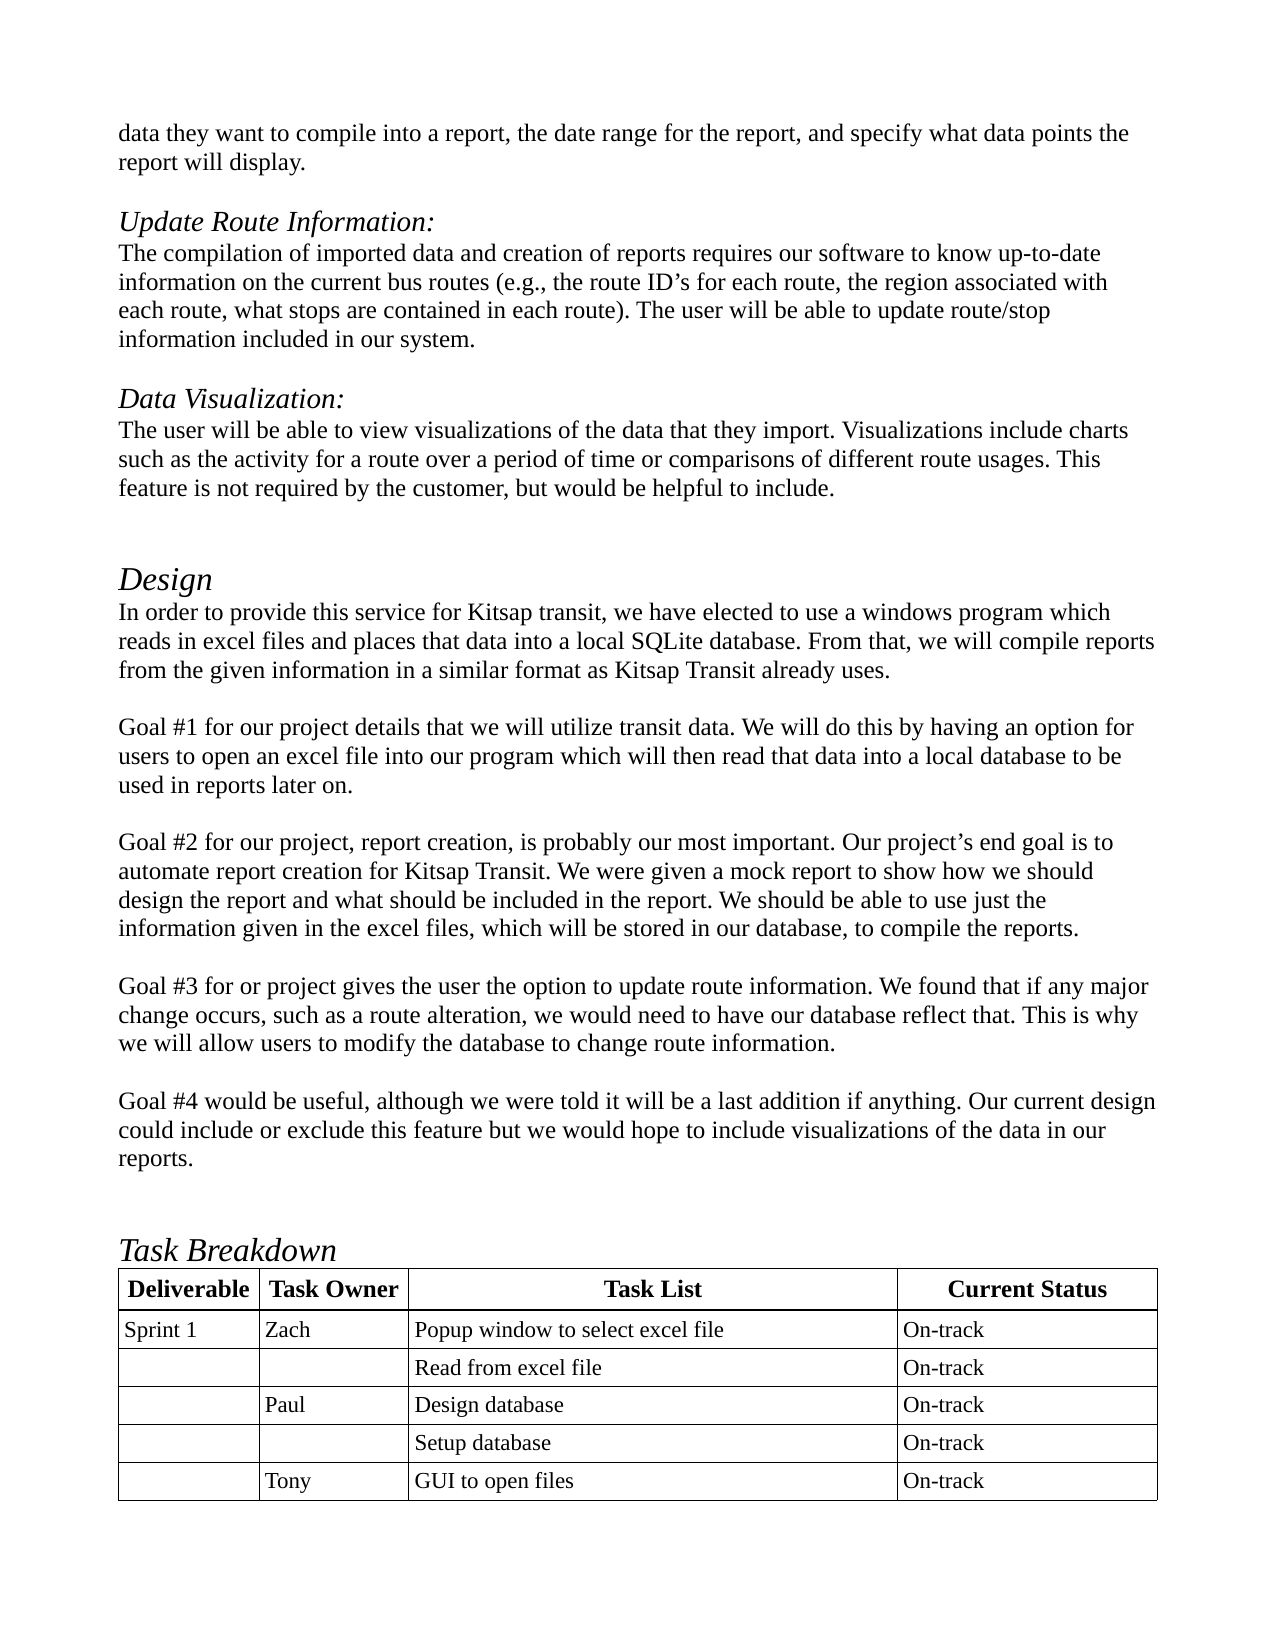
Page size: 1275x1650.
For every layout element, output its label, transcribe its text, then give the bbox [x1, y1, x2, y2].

table_cell [260, 1349, 408, 1386]
text The user will be able to view visualizations of the data that they import. Visualizations include charts such as the activity for a route over a period of time or comparisons of different route usages. This feature is not required by the customer, but would be helpful to include. [118, 415, 1157, 501]
text Goal #1 for our project details that we will utilize transit data. We will do this by having an option for users to open an excel file into our program which will then read that data into a local database to be used in reports later on. [118, 712, 1157, 798]
table_header Deliverable [119, 1269, 259, 1308]
table_cell [260, 1425, 408, 1462]
table_cell GUI to open files [409, 1463, 897, 1499]
table_cell Setup database [409, 1425, 897, 1462]
text data they want to compile into a report, the date range for the report, and specify what data points the report will display. [118, 118, 1157, 176]
table_cell On-track [898, 1387, 1157, 1424]
table_cell On-track [898, 1425, 1157, 1462]
table_cell On-track [898, 1311, 1157, 1348]
text Goal #3 for or project gives the user the option to update route information. We found that if any major change occurs, such as a route alteration, we would need to have our database reflect that. This is why we will allow users to modify the database to change route information. [118, 971, 1157, 1057]
text Data Visualization: [118, 382, 1157, 415]
text Goal #4 would be useful, although we were told it will be a last addition if anything. Our current design could include or exclude this feature but we would hope to include visualizations of the data in our reports. [118, 1086, 1157, 1172]
table_cell Sprint 1 [119, 1311, 259, 1348]
text Design [118, 559, 1157, 597]
table_cell [119, 1463, 259, 1499]
text The compilation of imported data and creation of reports requires our software to know up-to-date information on the current bus routes (e.g., the route ID’s for each route, the region associated with each route, what stops are contained in each route). The user will be able to update route/stop information included in our system. [118, 238, 1157, 353]
table_cell Popup window to select excel file [409, 1311, 897, 1348]
text In order to provide this service for Kitsap transit, we have elected to use a windows program which reads in excel files and places that data into a local SQLite database. From that, we will compile reports from the given information in a similar format as Kitsap Transit already uses. [118, 597, 1157, 683]
table_cell On-track [898, 1349, 1157, 1386]
table_cell Design database [409, 1387, 897, 1424]
table_cell [119, 1425, 259, 1462]
table_cell [119, 1387, 259, 1424]
table_cell Zach [260, 1311, 408, 1348]
table_cell [119, 1349, 259, 1386]
text Task Breakdown [118, 1230, 1157, 1268]
table_header Task Owner [260, 1269, 408, 1308]
table_cell Read from excel file [409, 1349, 897, 1386]
table_cell Tony [260, 1463, 408, 1499]
text Goal #2 for our project, report creation, is probably our most important. Our project’s end goal is to automate report creation for Kitsap Transit. We were given a mock report to show how we should design the report and what should be included in the report. We should be able to use just the information given in the excel files, which will be stored in our database, to compile the reports. [118, 827, 1157, 942]
table_header Task List [409, 1269, 897, 1308]
text Update Route Information: [118, 204, 1157, 238]
table_cell On-track [898, 1463, 1157, 1499]
table_header Current Status [898, 1269, 1157, 1308]
table_cell Paul [260, 1387, 408, 1424]
